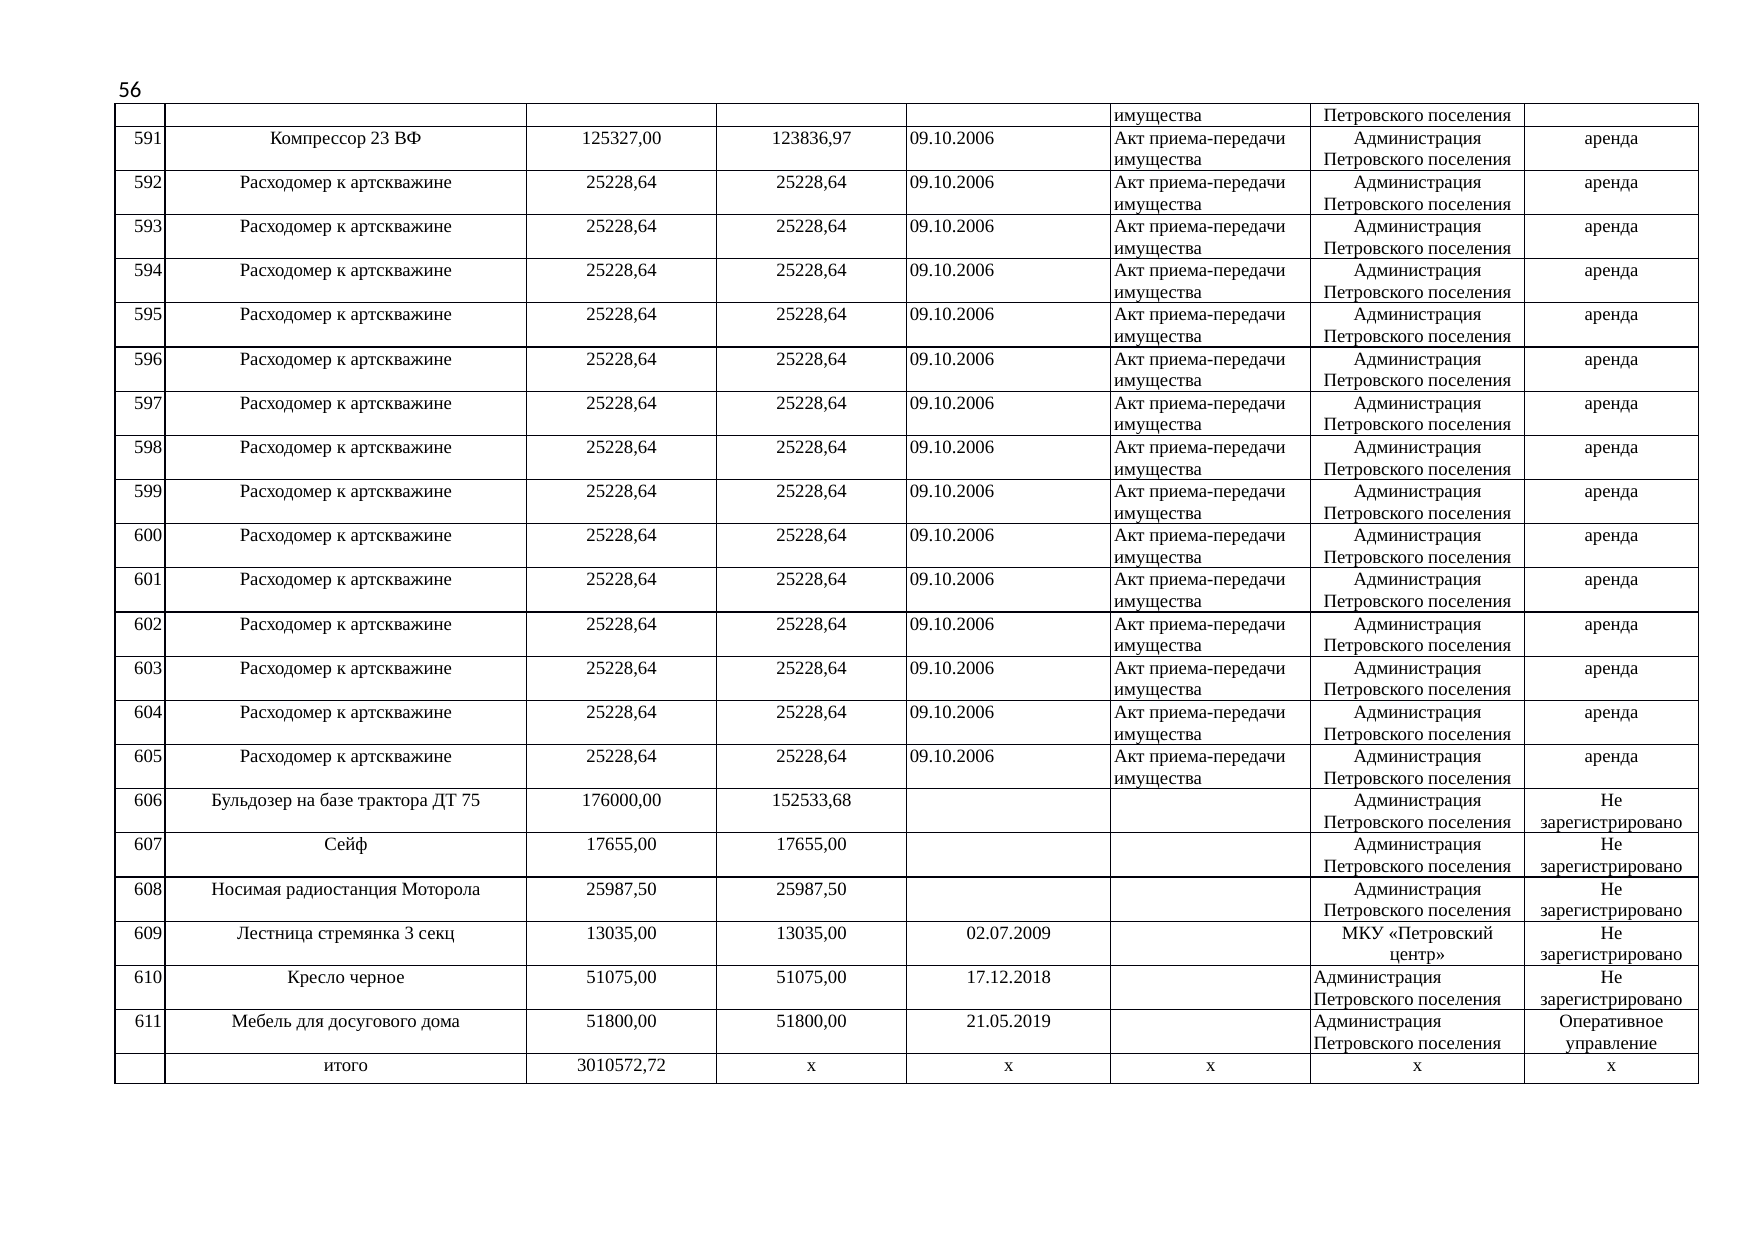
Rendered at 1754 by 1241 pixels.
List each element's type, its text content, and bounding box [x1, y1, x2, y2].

table_cell имущества [1111, 104, 1310, 126]
table_cell [906, 1084, 1111, 1113]
table_cell 51800,00 [717, 1010, 906, 1053]
table_cell Администрация Петровского поселения [1311, 524, 1524, 567]
table_cell [907, 789, 1110, 832]
table_cell Расходомер к артскважине [166, 171, 526, 214]
table_cell МКУ «Петровский центр» [1311, 922, 1524, 965]
table_cell 601 [116, 568, 164, 611]
table_cell Администрация Петровского поселения [1311, 127, 1524, 170]
table_cell [1111, 833, 1310, 876]
table_cell 25228,64 [717, 303, 906, 346]
table_cell [907, 833, 1110, 876]
table_cell [1111, 922, 1310, 965]
table_cell Не зарегистрировано [1525, 789, 1698, 832]
table_cell 09.10.2006 [907, 657, 1110, 700]
table_cell Акт приема-передачи имущества [1111, 259, 1310, 302]
table_cell 25228,64 [527, 171, 716, 214]
table_cell [165, 1084, 526, 1113]
table_cell 598 [116, 436, 164, 479]
table_cell Акт приема-передачи имущества [1111, 303, 1310, 346]
table_cell Компрессор 23 ВФ [166, 127, 526, 170]
table_cell Администрация Петровского поселения [1311, 745, 1524, 788]
table_cell Бульдозер на базе трактора ДТ 75 [166, 789, 526, 832]
table_cell 09.10.2006 [907, 171, 1110, 214]
table_cell Акт приема-передачи имущества [1111, 568, 1310, 611]
table_cell Администрация Петровского поселения [1311, 657, 1524, 700]
table_cell 25228,64 [527, 613, 716, 656]
table_cell Администрация Петровского поселения [1311, 348, 1524, 391]
table_cell 25228,64 [717, 568, 906, 611]
table_cell Администрация Петровского поселения [1311, 259, 1524, 302]
table_cell 25987,50 [717, 878, 906, 921]
table_cell [1111, 878, 1310, 921]
table_cell 13035,00 [527, 922, 716, 965]
table_cell 603 [116, 657, 164, 700]
table_cell 602 [116, 613, 164, 656]
table_cell [716, 1084, 906, 1113]
table_cell аренда [1525, 480, 1698, 523]
table_cell аренда [1525, 259, 1698, 302]
table_cell х [1525, 1054, 1698, 1083]
table_cell [1111, 966, 1310, 1009]
table_cell Расходомер к артскважине [166, 348, 526, 391]
table_cell 608 [116, 878, 164, 921]
table_cell 594 [116, 259, 164, 302]
table_cell Администрация Петровского поселения [1311, 701, 1524, 744]
table_cell аренда [1525, 701, 1698, 744]
table_cell аренда [1525, 392, 1698, 435]
table_cell 09.10.2006 [907, 392, 1110, 435]
table_cell 596 [116, 348, 164, 391]
table_cell 25228,64 [717, 392, 906, 435]
table_cell Расходомер к артскважине [166, 701, 526, 744]
table_cell Акт приема-передачи имущества [1111, 613, 1310, 656]
table_cell [116, 104, 164, 126]
table_cell [1525, 104, 1698, 126]
table_cell 25987,50 [527, 878, 716, 921]
table_cell 25228,64 [527, 348, 716, 391]
table_cell Акт приема-передачи имущества [1111, 392, 1310, 435]
table_cell Акт приема-передачи имущества [1111, 524, 1310, 567]
table_cell 09.10.2006 [907, 436, 1110, 479]
table_cell итого [166, 1054, 526, 1083]
table_cell 176000,00 [527, 789, 716, 832]
table_cell аренда [1525, 568, 1698, 611]
table_cell [907, 104, 1110, 126]
table_cell 02.07.2009 [907, 922, 1110, 965]
table_cell 611 [116, 1010, 164, 1053]
table_cell 09.10.2006 [907, 259, 1110, 302]
table_cell Расходомер к артскважине [166, 215, 526, 258]
table_cell 51075,00 [717, 966, 906, 1009]
table_cell 25228,64 [717, 701, 906, 744]
table_cell 25228,64 [527, 215, 716, 258]
table_cell 09.10.2006 [907, 701, 1110, 744]
table_cell Администрация Петровского поселения [1311, 613, 1524, 656]
table_cell Администрация Петровского поселения [1311, 171, 1524, 214]
table_cell 09.10.2006 [907, 613, 1110, 656]
table_cell Акт приема-передачи имущества [1111, 480, 1310, 523]
table_cell 25228,64 [527, 524, 716, 567]
table_cell 09.10.2006 [907, 745, 1110, 788]
table_cell Администрация Петровского поселения [1311, 789, 1524, 832]
table_cell аренда [1525, 215, 1698, 258]
table_cell 13035,00 [717, 922, 906, 965]
table_cell 610 [116, 966, 164, 1009]
table_cell Акт приема-передачи имущества [1111, 348, 1310, 391]
table_cell Кресло черное [166, 966, 526, 1009]
table_cell 25228,64 [527, 259, 716, 302]
table_cell Расходомер к артскважине [166, 436, 526, 479]
table_cell х [1111, 1054, 1310, 1083]
table_cell х [907, 1054, 1110, 1083]
table_cell 25228,64 [717, 524, 906, 567]
table_cell Администрация Петровского поселения [1311, 436, 1524, 479]
table_cell 25228,64 [527, 657, 716, 700]
table_cell 09.10.2006 [907, 215, 1110, 258]
table_cell Оперативное управление [1525, 1010, 1698, 1053]
table_cell 591 [116, 127, 164, 170]
table_cell Акт приема-передачи имущества [1111, 436, 1310, 479]
table_cell Расходомер к артскважине [166, 524, 526, 567]
table_cell 09.10.2006 [907, 303, 1110, 346]
table_cell 25228,64 [527, 745, 716, 788]
table_cell 152533,68 [717, 789, 906, 832]
table_cell Не зарегистрировано [1525, 966, 1698, 1009]
table_cell 25228,64 [527, 568, 716, 611]
table_cell 25228,64 [527, 436, 716, 479]
table_cell Администрация Петровского поселения [1311, 1010, 1524, 1053]
table_cell Акт приема-передачи имущества [1111, 701, 1310, 744]
table_cell 3010572,72 [527, 1054, 716, 1083]
table_cell 607 [116, 833, 164, 876]
table_cell 51075,00 [527, 966, 716, 1009]
table_cell 09.10.2006 [907, 480, 1110, 523]
table_cell Расходомер к артскважине [166, 480, 526, 523]
table_cell 609 [116, 922, 164, 965]
table_cell 592 [116, 171, 164, 214]
table_cell Носимая радиостанция Моторола [166, 878, 526, 921]
table_cell аренда [1525, 171, 1698, 214]
table_cell 17655,00 [527, 833, 716, 876]
table_cell Расходомер к артскважине [166, 259, 526, 302]
table_cell аренда [1525, 657, 1698, 700]
table_cell 17655,00 [717, 833, 906, 876]
table_cell 593 [116, 215, 164, 258]
table_cell [115, 1084, 165, 1113]
table_cell [526, 1084, 716, 1113]
table_cell аренда [1525, 745, 1698, 788]
table_cell Не зарегистрировано [1525, 878, 1698, 921]
table_cell [527, 104, 716, 126]
table_cell аренда [1525, 436, 1698, 479]
table_cell Администрация Петровского поселения [1311, 833, 1524, 876]
table_cell 25228,64 [717, 348, 906, 391]
table_cell 595 [116, 303, 164, 346]
table_cell [166, 104, 526, 126]
table_cell [1524, 1084, 1698, 1113]
table_cell Акт приема-передачи имущества [1111, 745, 1310, 788]
table_cell 25228,64 [717, 436, 906, 479]
table_cell Администрация Петровского поселения [1311, 568, 1524, 611]
table_cell х [1311, 1054, 1524, 1083]
table_cell 25228,64 [717, 171, 906, 214]
table_cell Расходомер к артскважине [166, 568, 526, 611]
table_cell Акт приема-передачи имущества [1111, 127, 1310, 170]
table_cell Администрация Петровского поселения [1311, 878, 1524, 921]
table_cell Не зарегистрировано [1525, 922, 1698, 965]
table_cell аренда [1525, 613, 1698, 656]
table_cell Акт приема-передачи имущества [1111, 215, 1310, 258]
table_cell [116, 1054, 164, 1083]
table_cell аренда [1525, 348, 1698, 391]
table_cell 17.12.2018 [907, 966, 1110, 1009]
table_cell 09.10.2006 [907, 127, 1110, 170]
table_cell 09.10.2006 [907, 568, 1110, 611]
table_cell Администрация Петровского поселения [1311, 480, 1524, 523]
table_cell 599 [116, 480, 164, 523]
table_cell [1111, 1084, 1310, 1113]
table_cell аренда [1525, 127, 1698, 170]
table_cell Расходомер к артскважине [166, 745, 526, 788]
table_cell Администрация Петровского поселения [1311, 392, 1524, 435]
table_cell 09.10.2006 [907, 524, 1110, 567]
table_cell 25228,64 [717, 215, 906, 258]
table_cell аренда [1525, 303, 1698, 346]
table_cell х [717, 1054, 906, 1083]
table_cell [1310, 1084, 1524, 1113]
table_cell Акт приема-передачи имущества [1111, 171, 1310, 214]
table_cell 606 [116, 789, 164, 832]
table_cell Лестница стремянка 3 секц [166, 922, 526, 965]
table_cell Расходомер к артскважине [166, 613, 526, 656]
table_cell [1111, 1010, 1310, 1053]
table_cell Администрация Петровского поселения [1311, 966, 1524, 1009]
table_cell Расходомер к артскважине [166, 303, 526, 346]
table_cell 25228,64 [717, 480, 906, 523]
table_cell 25228,64 [527, 392, 716, 435]
table_cell [717, 104, 906, 126]
table_cell Не зарегистрировано [1525, 833, 1698, 876]
table_cell 25228,64 [717, 259, 906, 302]
table_cell 51800,00 [527, 1010, 716, 1053]
table_cell 09.10.2006 [907, 348, 1110, 391]
table_cell Акт приема-передачи имущества [1111, 657, 1310, 700]
table_cell аренда [1525, 524, 1698, 567]
table_cell Администрация Петровского поселения [1311, 303, 1524, 346]
table_cell Петровского поселения [1311, 104, 1524, 126]
table_cell Мебель для досугового дома [166, 1010, 526, 1053]
table_cell 605 [116, 745, 164, 788]
table_cell 123836,97 [717, 127, 906, 170]
table_cell Администрация Петровского поселения [1311, 215, 1524, 258]
table_cell 25228,64 [527, 701, 716, 744]
table_cell [1111, 789, 1310, 832]
table_cell 600 [116, 524, 164, 567]
table_cell Расходомер к артскважине [166, 392, 526, 435]
table_cell 25228,64 [717, 657, 906, 700]
table_cell 21.05.2019 [907, 1010, 1110, 1053]
table_cell 25228,64 [717, 613, 906, 656]
table_cell 25228,64 [717, 745, 906, 788]
table_cell 604 [116, 701, 164, 744]
table_cell Расходомер к артскважине [166, 657, 526, 700]
table_cell 25228,64 [527, 480, 716, 523]
table_cell 125327,00 [527, 127, 716, 170]
table_cell [907, 878, 1110, 921]
table_cell Сейф [166, 833, 526, 876]
table_cell 25228,64 [527, 303, 716, 346]
table_cell 597 [116, 392, 164, 435]
